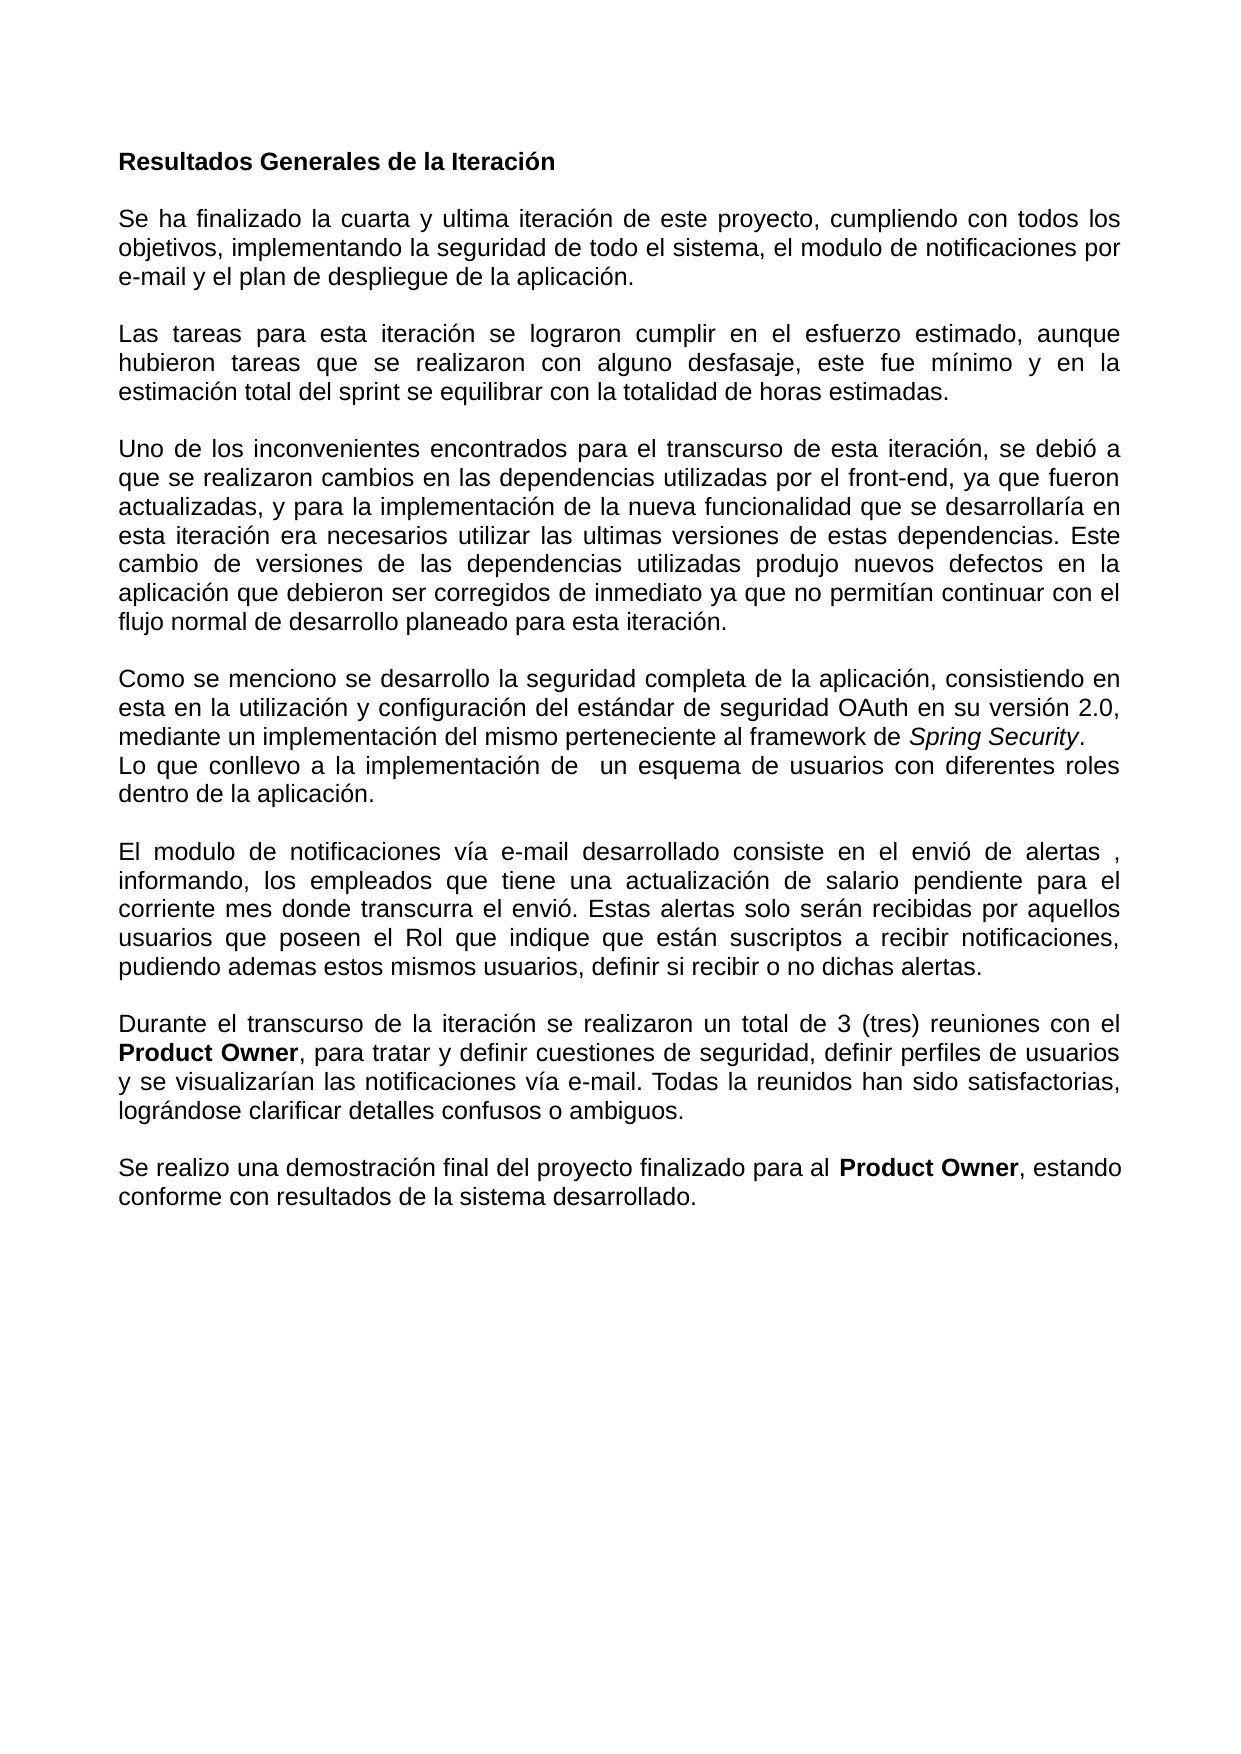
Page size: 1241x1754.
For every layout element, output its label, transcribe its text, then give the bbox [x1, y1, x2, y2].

text El modulo de notificaciones vía e-mail desarrollado consiste en el envió de alertas , informando, los empleados que tiene una actualización de salario pendiente para el corriente mes donde transcurra el envió. Estas alertas solo serán recibidas por aquellos usuarios que poseen el Rol que indique que están suscriptos a recibir notificaciones, pudiendo ademas estos mismos usuarios, definir si recibir o no dichas alertas. [118, 837, 1122, 981]
text Las tareas para esta iteración se lograron cumplir en el esfuerzo estimado, aunque hubieron tareas que se realizaron con alguno desfasaje, este fue mínimo y en la estimación total del sprint se equilibrar con la totalidad de horas estimadas. [118, 319, 1122, 406]
text Uno de los inconvenientes encontrados para el transcurso de esta iteración, se debió a que se realizaron cambios en las dependencias utilizadas por el front-end, ya que fueron actualizadas, y para la implementación de la nueva funcionalidad que se desarrollaría en esta iteración era necesarios utilizar las ultimas versiones de estas dependencias. Este cambio de versiones de las dependencias utilizadas produjo nuevos defectos en la aplicación que debieron ser corregidos de inmediato ya que no permitían continuar con el flujo normal de desarrollo planeado para esta iteración. [118, 434, 1122, 636]
text Durante el transcurso de la iteración se realizaron un total de 3 (tres) reuniones con el Product Owner, para tratar y definir cuestiones de seguridad, definir perfiles de usuarios y se visualizarían las notificaciones vía e-mail. Todas la reunidos han sido satisfactorias, lográndose clarificar detalles confusos o ambiguos. [118, 1009, 1122, 1124]
text Resultados Generales de la Iteración [118, 147, 1122, 176]
text Como se menciono se desarrollo la seguridad completa de la aplicación, consistiendo en esta en la utilización y configuración del estándar de seguridad OAuth en su versión 2.0, mediante un implementación del mismo perteneciente al framework de Spring Security. [118, 664, 1122, 751]
text Lo que conllevo a la implementación de un esquema de usuarios con diferentes roles dentro de la aplicación. [118, 751, 1122, 808]
text Se realizo una demostración final del proyecto finalizado para al Product Owner, estando conforme con resultados de la sistema desarrollado. [118, 1153, 1122, 1211]
text Se ha finalizado la cuarta y ultima iteración de este proyecto, cumpliendo con todos los objetivos, implementando la seguridad de todo el sistema, el modulo de notificaciones por e-mail y el plan de despliegue de la aplicación. [118, 204, 1122, 291]
